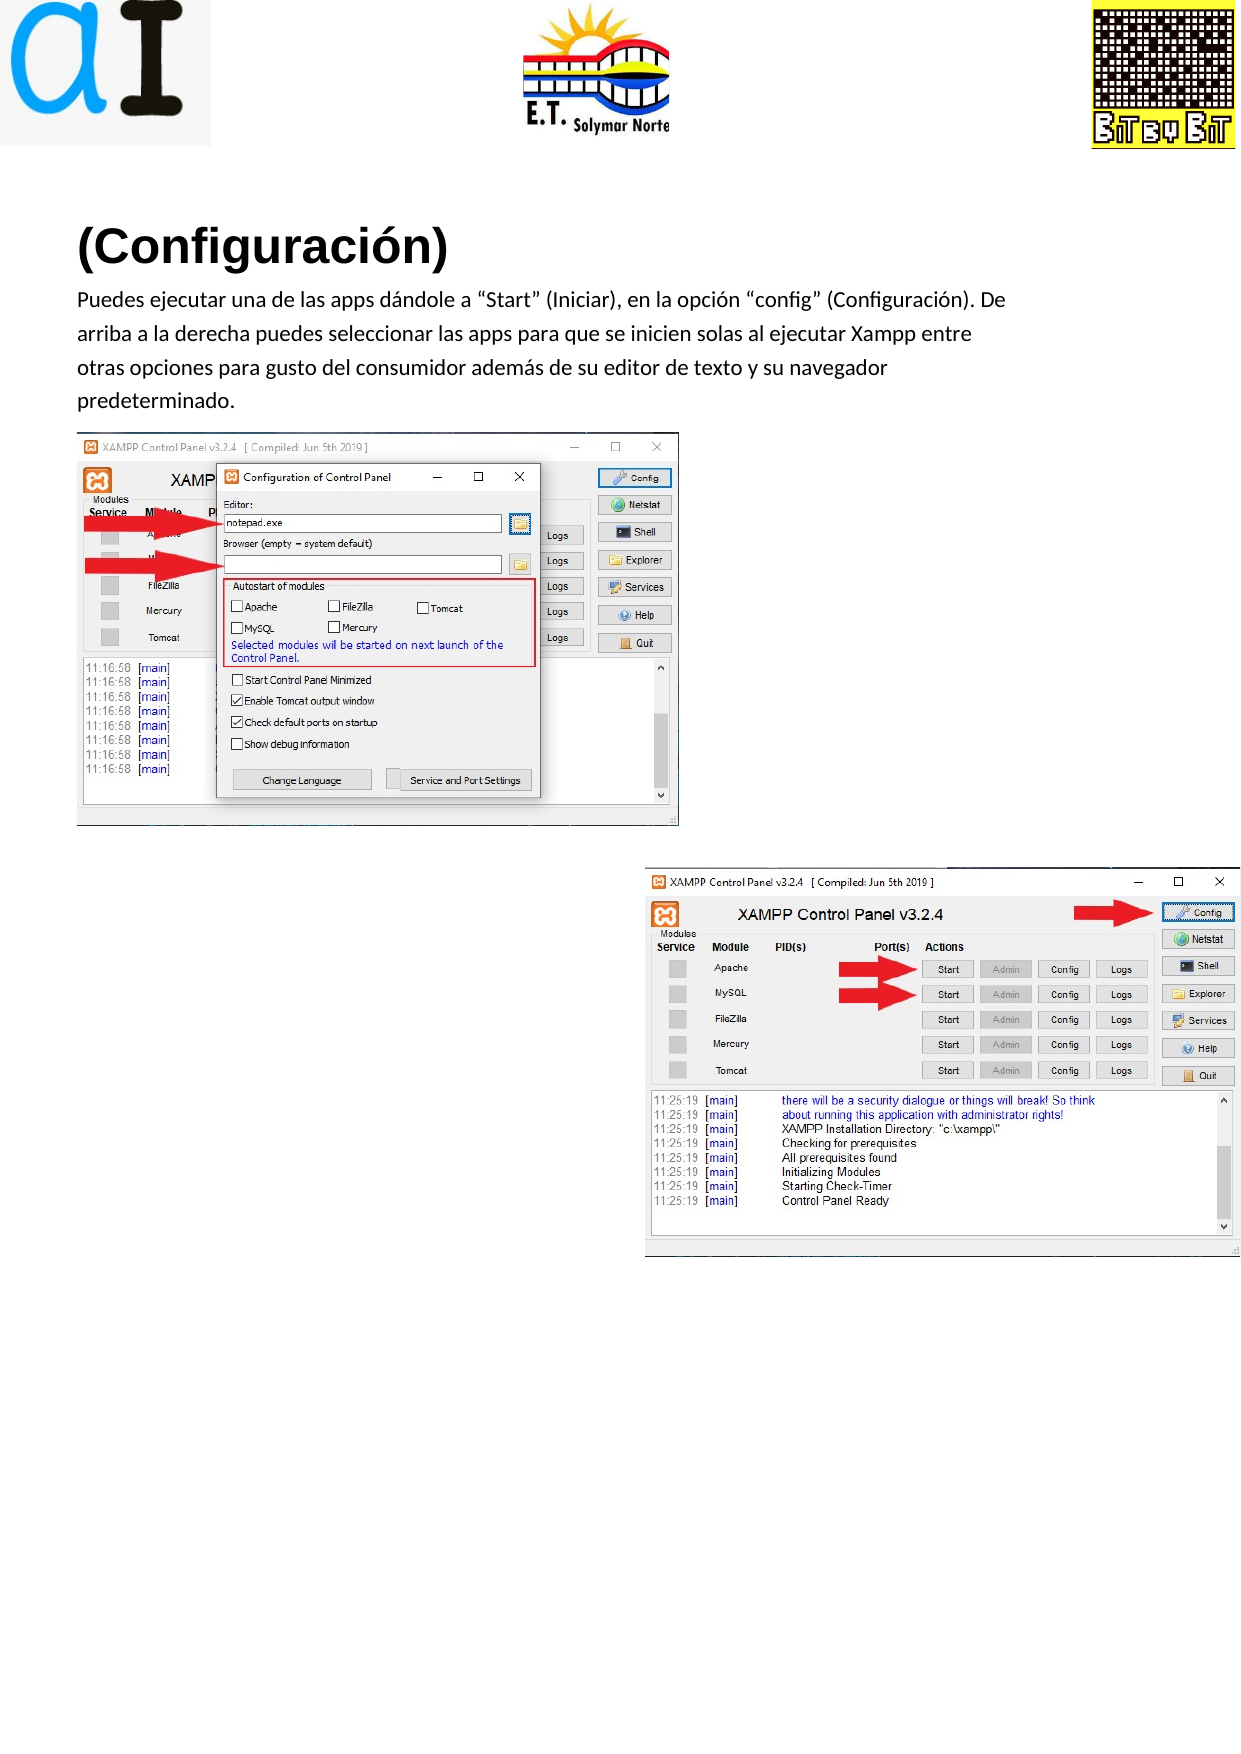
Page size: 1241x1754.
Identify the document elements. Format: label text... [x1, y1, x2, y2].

picture [523, 0, 670, 146]
text Puedes ejecutar una de las apps dándole a “Start” (Iniciar), en la opción “config” (Configuración). De arriba a la derecha puedes seleccionar las apps para que se inicien solas al ejecutar Xampp entre otras opciones para gusto del consumidor además de su editor de texto y su navegador predeterminado. [77, 286, 1019, 414]
text (Configuración) [77, 217, 1019, 274]
picture [0, 0, 212, 146]
picture [645, 867, 1241, 1257]
picture [1091, 0, 1236, 149]
picture [76, 432, 679, 826]
